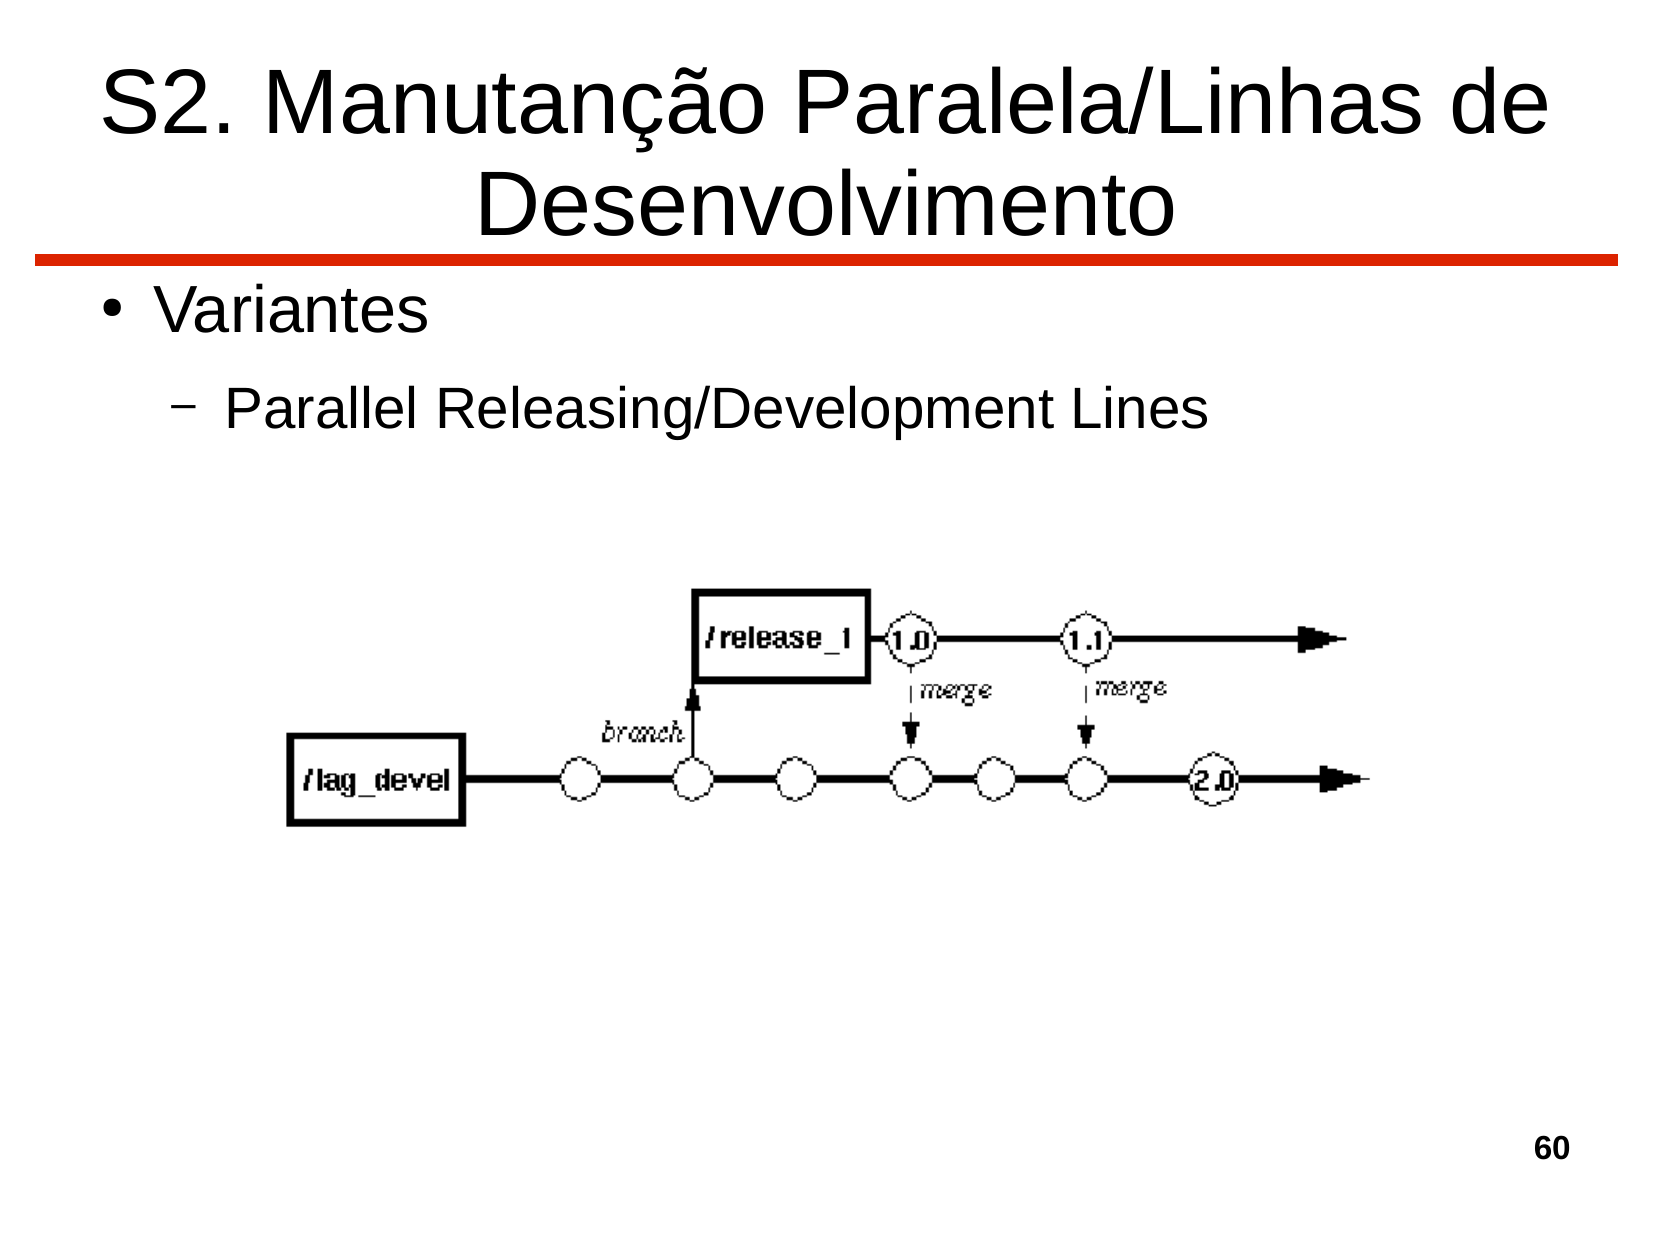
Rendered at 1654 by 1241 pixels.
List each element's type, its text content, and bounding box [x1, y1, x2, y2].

picture [271, 578, 1406, 839]
list Variantes Parallel Releasing/Development Lines [82, 271, 1571, 1111]
title S2. Manutanção Paralela/Linhas de Desenvolvimento [82, 49, 1571, 257]
